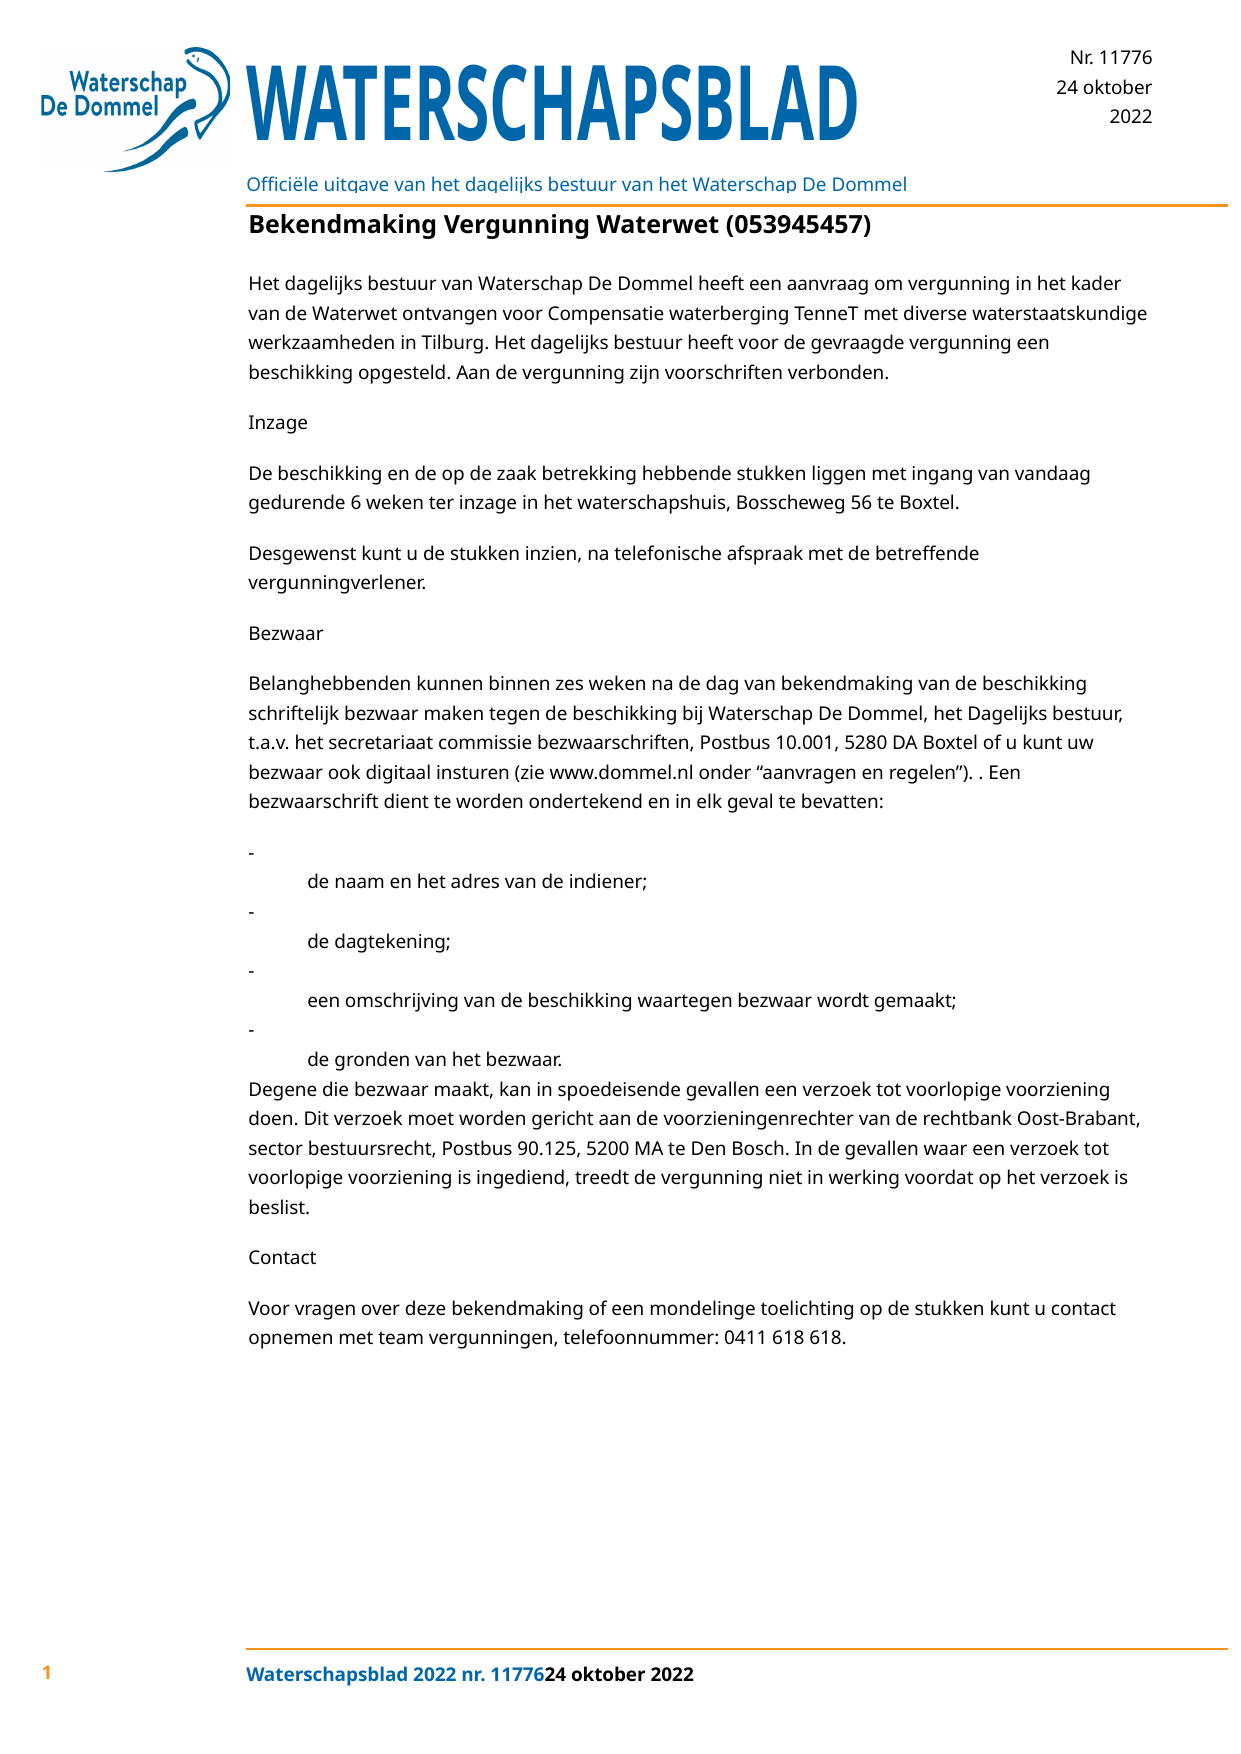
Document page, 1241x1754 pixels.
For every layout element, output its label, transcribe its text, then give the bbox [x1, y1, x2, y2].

picture [204, 47, 231, 76]
text De beschikking en de op de zaak betrekking hebbende stukken liggen met ingang van vandaag gedurende 6 weken ter inzage in het waterschapshuis, Bosscheweg 56 te Boxtel. [248, 460, 1152, 515]
list een omschrijving van de beschikking waartegen bezwaar wordt gemaakt; [248, 987, 1152, 1013]
text Voor vragen over deze bekendmaking of een mondelinge toelichting op de stukken kunt u contact opnemen met team vergunningen, telefoonnummer: 0411 618 618. [248, 1295, 1152, 1350]
text Het dagelijks bestuur van Waterschap De Dommel heeft een aanvraag om vergunning in het kader van de Waterwet ontvangen voor Compensatie waterberging TenneT met diverse waterstaatskundige werkzaamheden in Tilburg. Het dagelijks bestuur heeft voor de gevraagde vergunning een beschikking opgesteld. Aan de vergunning zijn voorschriften verbonden. [248, 270, 1152, 385]
list de gronden van het bezwaar. [248, 1046, 1152, 1072]
text Degene die bezwaar maakt, kan in spoedeisende gevallen een verzoek tot voorlopige voorziening doen. Dit verzoek moet worden gericht aan de voorzieningenrechter van de rechtbank Oost-Brabant, sector bestuursrecht, Postbus 90.125, 5200 MA te Den Bosch. In de gevallen waar een verzoek tot voorlopige voorziening is ingediend, treedt de vergunning niet in werking voordat op het verzoek is beslist. [248, 1076, 1152, 1220]
text Belanghebbenden kunnen binnen zes weken na de dag van bekendmaking van de beschikking schriftelijk bezwaar maken tegen de beschikking bij Waterschap De Dommel, het Dagelijks bestuur, t.a.v. het secretariaat commissie bezwaarschriften, Postbus 10.001, 5280 DA Boxtel of u kunt uw bezwaar ook digitaal insturen (zie www.dommel.nl onder “aanvragen en regelen”). . Een bezwaarschrift dient te worden ondertekend en in elk geval te bevatten: [248, 670, 1152, 814]
text Bezwaar [248, 620, 1152, 646]
picture [41, 47, 231, 172]
list de naam en het adres van de indiener; [248, 869, 1152, 894]
picture [45, 99, 51, 111]
picture [198, 118, 210, 131]
text Inzage [248, 409, 1152, 435]
text Contact [248, 1244, 1152, 1270]
text Desgewenst kunt u de stukken inzien, na telefonische afspraak met de betreffende vergunningverlener. [248, 540, 1152, 595]
text Bekendmaking Vergunning Waterwet (053945457) [248, 207, 1152, 241]
list de dagtekening; [248, 928, 1152, 953]
